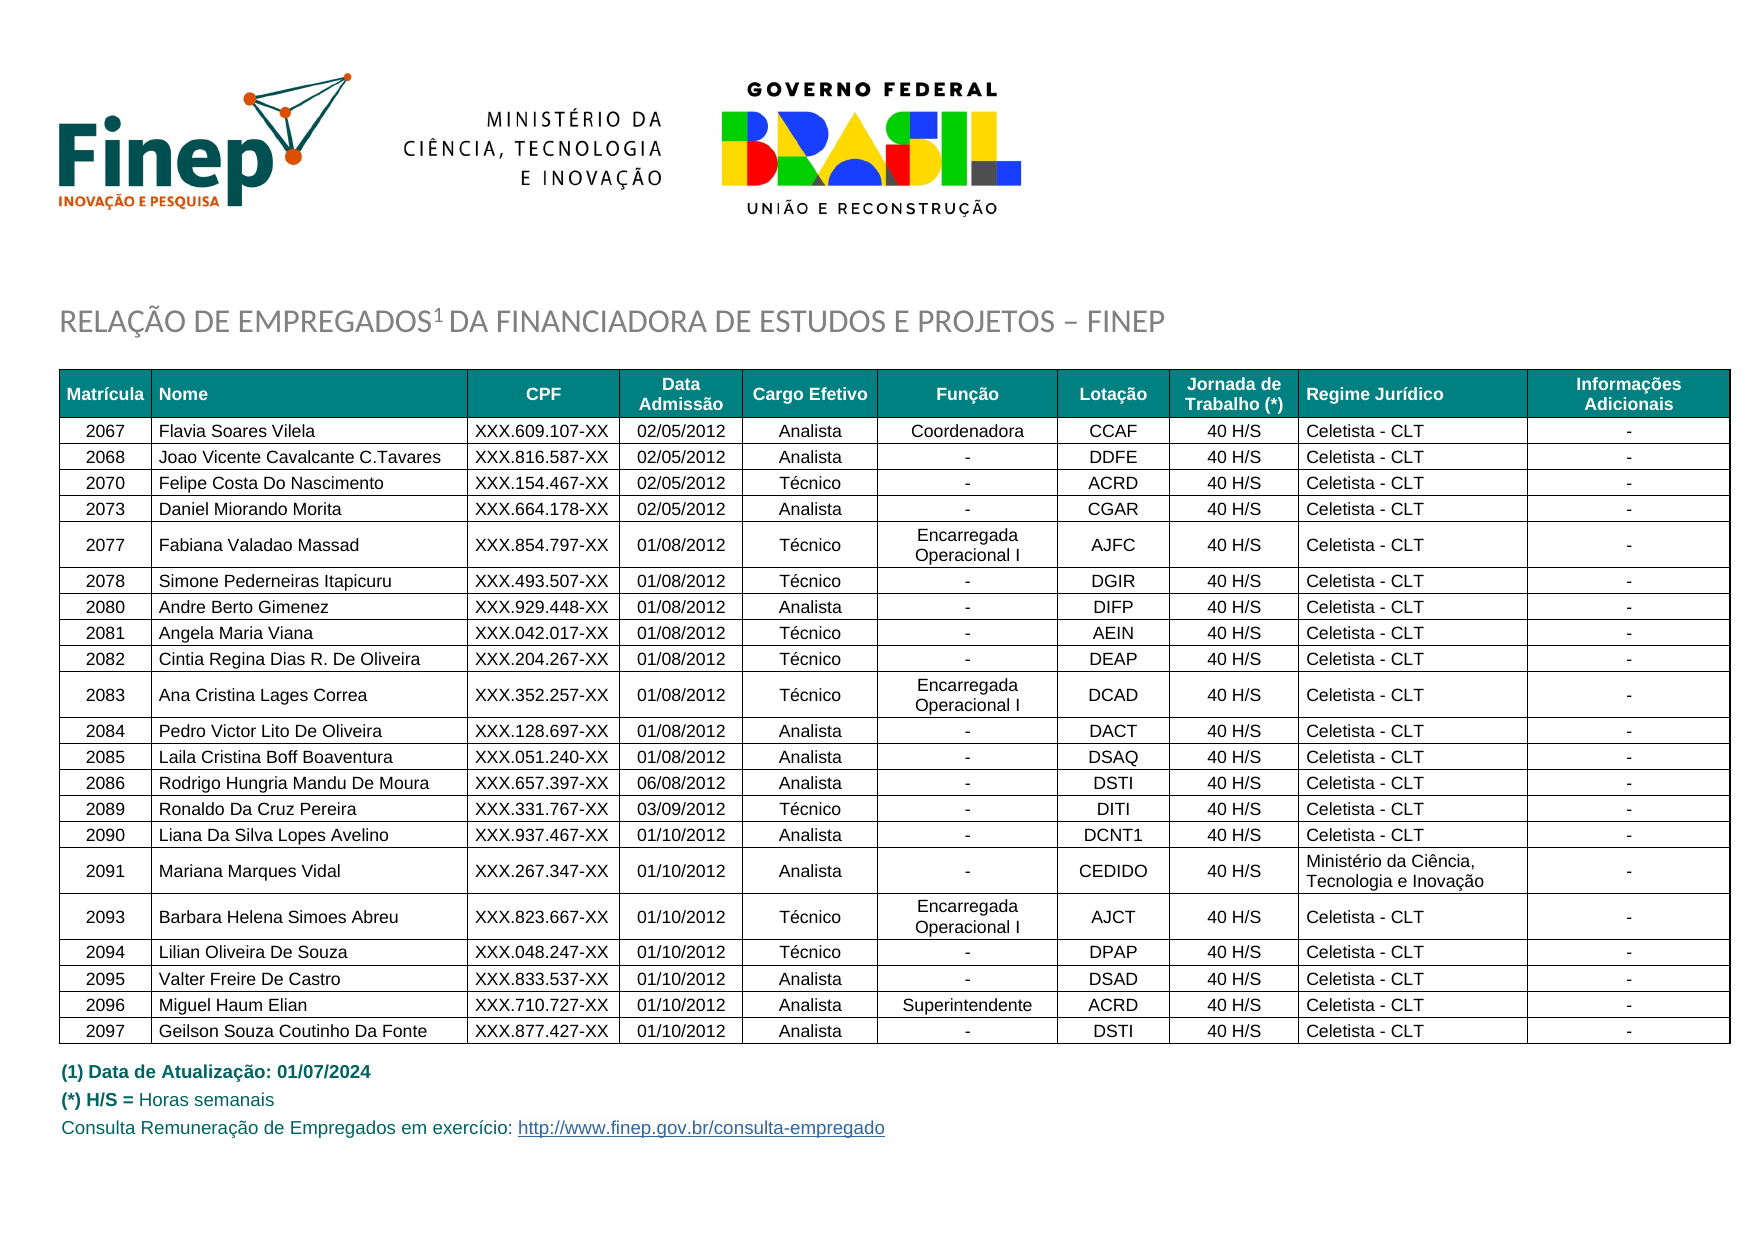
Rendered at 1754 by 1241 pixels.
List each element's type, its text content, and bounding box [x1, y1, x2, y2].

table_cell 2097 [60, 1018, 151, 1043]
table_cell - [1528, 568, 1729, 593]
table_cell Analista [743, 992, 877, 1017]
table_cell Celetista - CLT [1299, 992, 1527, 1017]
table_cell DSTI [1058, 770, 1169, 795]
table_cell 01/08/2012 [620, 522, 742, 567]
table_cell 40 H/S [1170, 418, 1298, 443]
table_cell - [1528, 796, 1729, 821]
table_cell XXX.816.587-XX [468, 444, 619, 469]
table_cell XXX.877.427-XX [468, 1018, 619, 1043]
table_cell 40 H/S [1170, 672, 1298, 717]
table_cell 40 H/S [1170, 796, 1298, 821]
table_cell Ronaldo Da Cruz Pereira [152, 796, 467, 821]
table_cell 01/10/2012 [620, 848, 742, 893]
table_cell AJCT [1058, 894, 1169, 939]
table_cell - [1528, 894, 1729, 939]
table_cell Celetista - CLT [1299, 770, 1527, 795]
table_cell - [1528, 966, 1729, 991]
table_cell Simone Pederneiras Itapicuru [152, 568, 467, 593]
table_cell Analista [743, 848, 877, 893]
table_cell Mariana Marques Vidal [152, 848, 467, 893]
table_cell Técnico [743, 672, 877, 717]
table_cell Felipe Costa Do Nascimento [152, 470, 467, 495]
table_cell DPAP [1058, 940, 1169, 965]
table_cell 01/10/2012 [620, 894, 742, 939]
table_cell Técnico [743, 568, 877, 593]
table_cell Analista [743, 496, 877, 521]
table_cell 01/08/2012 [620, 620, 742, 645]
table_cell 40 H/S [1170, 522, 1298, 567]
table_cell AEIN [1058, 620, 1169, 645]
table_cell - [878, 496, 1057, 521]
table_cell - [878, 770, 1057, 795]
table_cell Celetista - CLT [1299, 796, 1527, 821]
table_cell - [1528, 992, 1729, 1017]
table_cell Celetista - CLT [1299, 522, 1527, 567]
table_cell Ana Cristina Lages Correa [152, 672, 467, 717]
table_cell Técnico [743, 796, 877, 821]
table_cell Flavia Soares Vilela [152, 418, 467, 443]
table_cell Celetista - CLT [1299, 718, 1527, 743]
table_cell Miguel Haum Elian [152, 992, 467, 1017]
table_cell 2091 [60, 848, 151, 893]
table_cell - [1528, 496, 1729, 521]
table_cell 2096 [60, 992, 151, 1017]
table_cell 01/10/2012 [620, 940, 742, 965]
table_cell Técnico [743, 894, 877, 939]
table_cell 01/10/2012 [620, 992, 742, 1017]
table_cell CGAR [1058, 496, 1169, 521]
table_cell 40 H/S [1170, 744, 1298, 769]
table_cell - [1528, 848, 1729, 893]
table_cell Angela Maria Viana [152, 620, 467, 645]
table_cell 02/05/2012 [620, 496, 742, 521]
table_cell Barbara Helena Simoes Abreu [152, 894, 467, 939]
table_cell 40 H/S [1170, 646, 1298, 671]
table_header Informações Adicionais [1528, 370, 1729, 417]
table_cell Celetista - CLT [1299, 470, 1527, 495]
table_cell - [878, 966, 1057, 991]
table_cell - [878, 744, 1057, 769]
table_cell DSAQ [1058, 744, 1169, 769]
table_cell 40 H/S [1170, 848, 1298, 893]
table_cell XXX.128.697-XX [468, 718, 619, 743]
table_cell AJFC [1058, 522, 1169, 567]
table_cell 2089 [60, 796, 151, 821]
table_cell DDFE [1058, 444, 1169, 469]
table_cell Coordenadora [878, 418, 1057, 443]
table_cell Pedro Victor Lito De Oliveira [152, 718, 467, 743]
table_cell Celetista - CLT [1299, 1018, 1527, 1043]
table_cell Joao Vicente Cavalcante C.Tavares [152, 444, 467, 469]
table_cell 2090 [60, 822, 151, 847]
table_cell Técnico [743, 646, 877, 671]
table_cell 03/09/2012 [620, 796, 742, 821]
table_cell 2077 [60, 522, 151, 567]
table_cell 2081 [60, 620, 151, 645]
table_cell Superintendente [878, 992, 1057, 1017]
table_cell 2094 [60, 940, 151, 965]
table_cell 40 H/S [1170, 770, 1298, 795]
table_cell 2095 [60, 966, 151, 991]
table_cell 01/08/2012 [620, 672, 742, 717]
table_cell XXX.042.017-XX [468, 620, 619, 645]
table_cell 40 H/S [1170, 568, 1298, 593]
table_cell Celetista - CLT [1299, 966, 1527, 991]
table_cell - [878, 620, 1057, 645]
table_header Nome [152, 370, 467, 417]
table_cell Liana Da Silva Lopes Avelino [152, 822, 467, 847]
table_cell XXX.929.448-XX [468, 594, 619, 619]
table_cell - [1528, 770, 1729, 795]
table_cell 06/08/2012 [620, 770, 742, 795]
table_header Cargo Efetivo [743, 370, 877, 417]
table_cell 01/08/2012 [620, 718, 742, 743]
table_cell - [1528, 822, 1729, 847]
table_cell Celetista - CLT [1299, 672, 1527, 717]
table_cell 2093 [60, 894, 151, 939]
table_cell 01/08/2012 [620, 646, 742, 671]
table_cell - [1528, 646, 1729, 671]
table_cell Celetista - CLT [1299, 496, 1527, 521]
table_cell 02/05/2012 [620, 418, 742, 443]
table_cell - [1528, 418, 1729, 443]
table_cell 01/10/2012 [620, 822, 742, 847]
table_cell Celetista - CLT [1299, 444, 1527, 469]
table_cell 01/10/2012 [620, 1018, 742, 1043]
table_cell Celetista - CLT [1299, 568, 1527, 593]
table_cell - [878, 940, 1057, 965]
table_cell - [878, 1018, 1057, 1043]
table_cell Técnico [743, 522, 877, 567]
table_cell Celetista - CLT [1299, 620, 1527, 645]
table_cell XXX.937.467-XX [468, 822, 619, 847]
table_cell 40 H/S [1170, 594, 1298, 619]
table_cell CEDIDO [1058, 848, 1169, 893]
table_cell Técnico [743, 620, 877, 645]
table_cell 2078 [60, 568, 151, 593]
table_cell 2082 [60, 646, 151, 671]
table_cell Ministério da Ciência, Tecnologia e Inovação [1299, 848, 1527, 893]
table_cell XXX.854.797-XX [468, 522, 619, 567]
table_cell 40 H/S [1170, 992, 1298, 1017]
table_cell - [878, 822, 1057, 847]
table_cell Encarregada Operacional I [878, 672, 1057, 717]
table_cell - [878, 568, 1057, 593]
table_cell - [878, 594, 1057, 619]
table_cell - [1528, 1018, 1729, 1043]
table_cell - [878, 470, 1057, 495]
table_cell Andre Berto Gimenez [152, 594, 467, 619]
table_cell XXX.331.767-XX [468, 796, 619, 821]
table_cell - [1528, 594, 1729, 619]
table_cell DACT [1058, 718, 1169, 743]
table_cell - [878, 718, 1057, 743]
table_header Função [878, 370, 1057, 417]
table_cell XXX.710.727-XX [468, 992, 619, 1017]
table_cell Fabiana Valadao Massad [152, 522, 467, 567]
table_cell 01/10/2012 [620, 966, 742, 991]
table_cell 40 H/S [1170, 966, 1298, 991]
table_cell 2067 [60, 418, 151, 443]
table_cell DSAD [1058, 966, 1169, 991]
table_header Lotação [1058, 370, 1169, 417]
table_cell - [878, 444, 1057, 469]
table_cell 01/08/2012 [620, 594, 742, 619]
table_cell - [1528, 470, 1729, 495]
table_cell 02/05/2012 [620, 470, 742, 495]
table_cell 40 H/S [1170, 620, 1298, 645]
table_cell XXX.657.397-XX [468, 770, 619, 795]
table_cell 2080 [60, 594, 151, 619]
table_cell Rodrigo Hungria Mandu De Moura [152, 770, 467, 795]
table_cell Celetista - CLT [1299, 894, 1527, 939]
table_cell - [1528, 620, 1729, 645]
table_cell - [878, 848, 1057, 893]
table_cell Analista [743, 418, 877, 443]
table_cell - [1528, 672, 1729, 717]
table_cell - [878, 646, 1057, 671]
table_cell DGIR [1058, 568, 1169, 593]
table_cell Analista [743, 718, 877, 743]
table_cell Daniel Miorando Morita [152, 496, 467, 521]
table_cell - [1528, 522, 1729, 567]
table_cell Técnico [743, 470, 877, 495]
table_cell Celetista - CLT [1299, 822, 1527, 847]
table_cell 01/08/2012 [620, 744, 742, 769]
table_cell XXX.823.667-XX [468, 894, 619, 939]
table_cell 2085 [60, 744, 151, 769]
table_cell 2086 [60, 770, 151, 795]
table_cell DITI [1058, 796, 1169, 821]
table_cell 40 H/S [1170, 496, 1298, 521]
table_cell 40 H/S [1170, 1018, 1298, 1043]
table_cell Celetista - CLT [1299, 940, 1527, 965]
table_cell Analista [743, 444, 877, 469]
table_cell XXX.609.107-XX [468, 418, 619, 443]
table_cell XXX.154.467-XX [468, 470, 619, 495]
table_cell Técnico [743, 940, 877, 965]
table_cell Encarregada Operacional I [878, 522, 1057, 567]
table_header Matrícula [60, 370, 151, 417]
table_cell Analista [743, 1018, 877, 1043]
table_cell ACRD [1058, 470, 1169, 495]
table_cell XXX.493.507-XX [468, 568, 619, 593]
table_cell 40 H/S [1170, 940, 1298, 965]
table_cell Lilian Oliveira De Souza [152, 940, 467, 965]
table_cell Analista [743, 822, 877, 847]
table_cell 2073 [60, 496, 151, 521]
table_cell 40 H/S [1170, 894, 1298, 939]
table_cell - [1528, 744, 1729, 769]
table_cell XXX.048.247-XX [468, 940, 619, 965]
table_cell 40 H/S [1170, 470, 1298, 495]
table_cell 01/08/2012 [620, 568, 742, 593]
table_cell CCAF [1058, 418, 1169, 443]
table_header CPF [468, 370, 619, 417]
table_cell XXX.352.257-XX [468, 672, 619, 717]
table_cell - [1528, 718, 1729, 743]
table_header Jornada de Trabalho (*) [1170, 370, 1298, 417]
table_cell 40 H/S [1170, 822, 1298, 847]
table_cell DCNT1 [1058, 822, 1169, 847]
table_cell 2084 [60, 718, 151, 743]
table_cell Valter Freire De Castro [152, 966, 467, 991]
table_cell Celetista - CLT [1299, 594, 1527, 619]
table_cell DEAP [1058, 646, 1169, 671]
table_cell Analista [743, 770, 877, 795]
table_header Data Admissão [620, 370, 742, 417]
table_cell Laila Cristina Boff Boaventura [152, 744, 467, 769]
table_cell Celetista - CLT [1299, 418, 1527, 443]
table_cell Celetista - CLT [1299, 744, 1527, 769]
table_cell Analista [743, 966, 877, 991]
table_cell DSTI [1058, 1018, 1169, 1043]
table_cell XXX.267.347-XX [468, 848, 619, 893]
table_header Regime Jurídico [1299, 370, 1527, 417]
table_cell Geilson Souza Coutinho Da Fonte [152, 1018, 467, 1043]
table_cell Analista [743, 744, 877, 769]
table_cell XXX.051.240-XX [468, 744, 619, 769]
table_cell ACRD [1058, 992, 1169, 1017]
table_cell - [878, 796, 1057, 821]
table_cell Encarregada Operacional I [878, 894, 1057, 939]
table_cell Celetista - CLT [1299, 646, 1527, 671]
table_cell DCAD [1058, 672, 1169, 717]
table_cell DIFP [1058, 594, 1169, 619]
table_cell Analista [743, 594, 877, 619]
table_cell Cintia Regina Dias R. De Oliveira [152, 646, 467, 671]
table_cell 2083 [60, 672, 151, 717]
table_cell - [1528, 444, 1729, 469]
table_cell 40 H/S [1170, 444, 1298, 469]
table_cell - [1528, 940, 1729, 965]
table_cell 40 H/S [1170, 718, 1298, 743]
table_cell XXX.204.267-XX [468, 646, 619, 671]
table_cell 02/05/2012 [620, 444, 742, 469]
table_cell 2068 [60, 444, 151, 469]
table_cell XXX.664.178-XX [468, 496, 619, 521]
table_cell 2070 [60, 470, 151, 495]
table_cell XXX.833.537-XX [468, 966, 619, 991]
